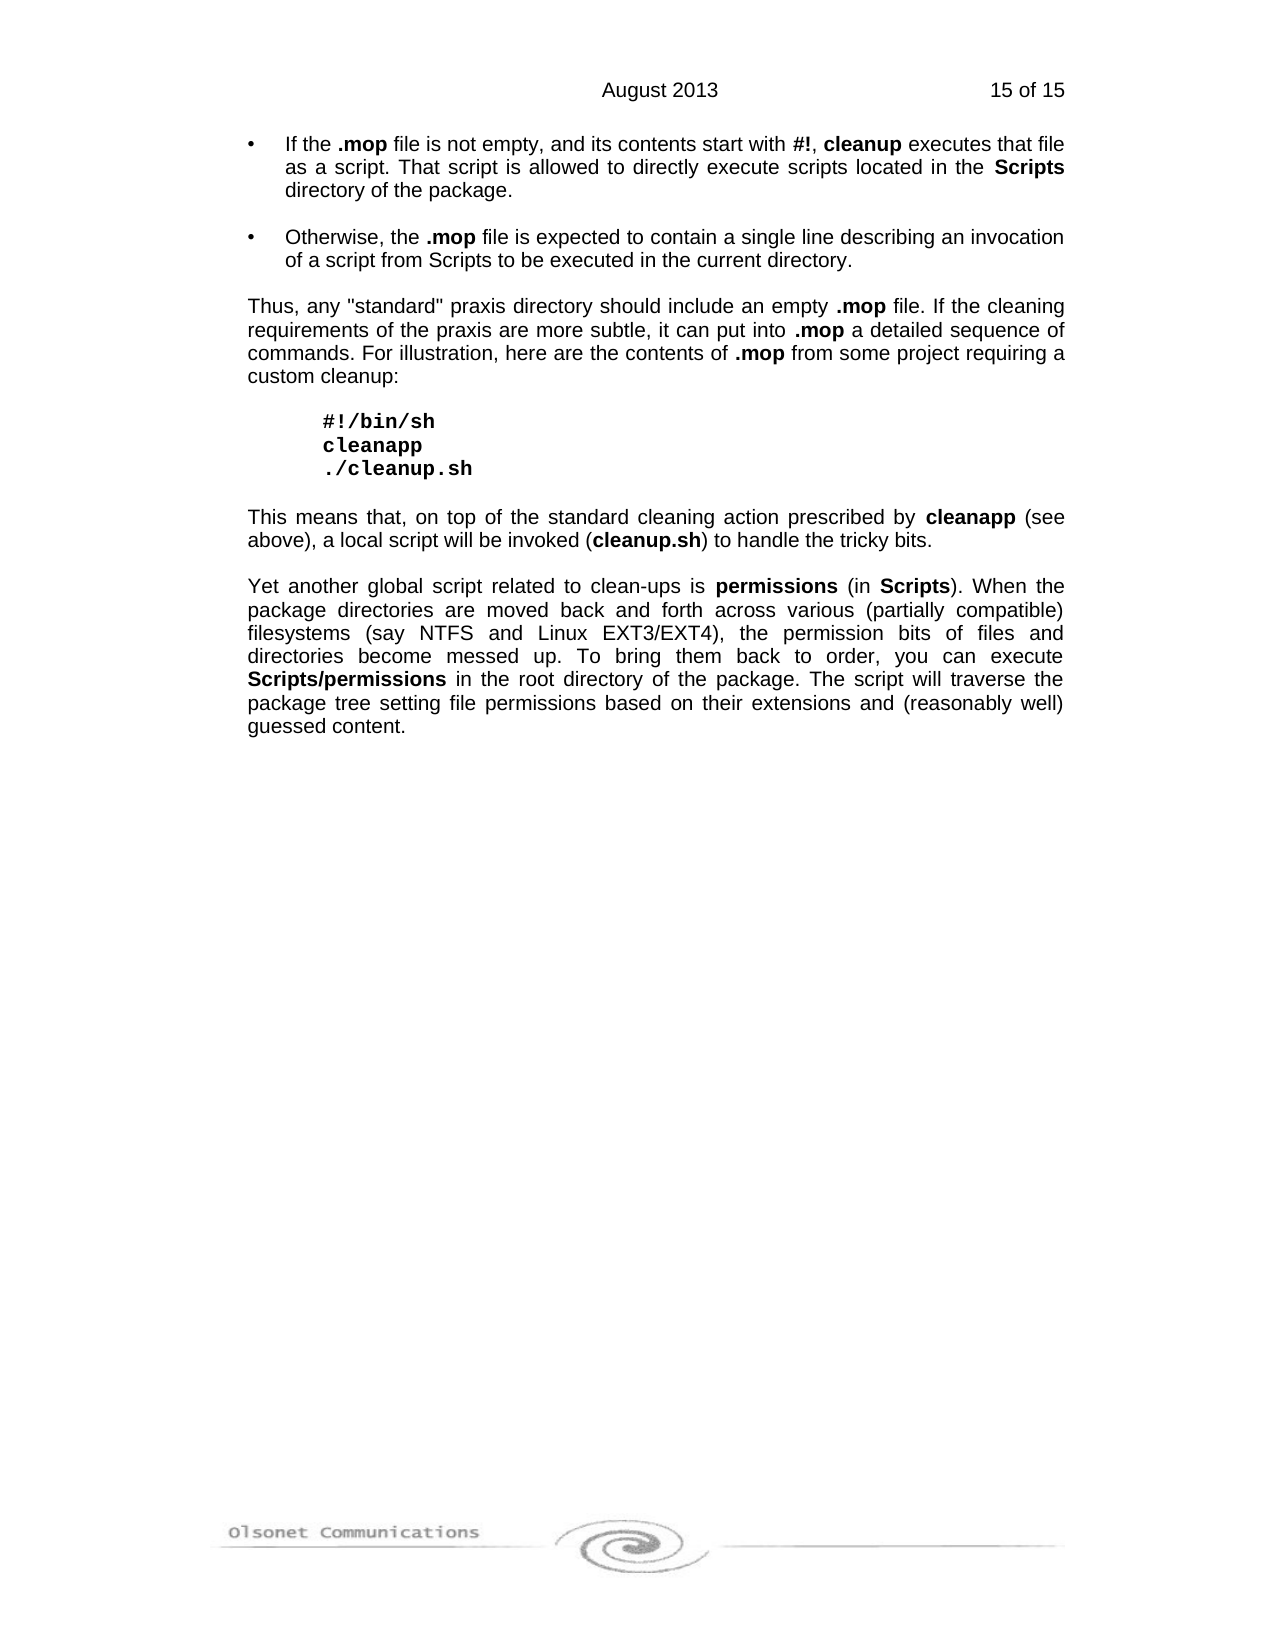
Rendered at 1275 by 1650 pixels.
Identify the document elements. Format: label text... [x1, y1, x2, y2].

list Otherwise, the .mop file is expected to contain a single line describing an invocation of a script from Scripts to be executed in the current directory. [247, 225, 1065, 272]
text Yet another global script related to clean-ups is permissions (in Scripts). When the package directories are moved back and forth across various (partially compatible) filesystems (say NTFS and Linux EXT3/EXT4), the permission bits of files and directories become messed up. To bring them back to order, you can execute Scripts/permissions in the root directory of the package. The script will traverse the package tree setting file permissions based on their extensions and (reasonably well) guessed content. [247, 575, 1065, 738]
picture [210, 1504, 1065, 1596]
text #!/bin/sh [247, 411, 1065, 435]
list If the .mop file is not empty, and its contents start with #!, cleanup executes that file as a script. That script is allowed to directly execute scripts located in the Scripts directory of the package. [247, 132, 1065, 202]
text cleanapp [247, 435, 1065, 458]
text Thus, any "standard" praxis directory should include an empty .mop file. If the cleaning requirements of the praxis are more subtle, it can put into .mop a detailed sequence of commands. For illustration, here are the contents of .mop from some project requiring a custom cleanup: [247, 295, 1065, 388]
text ./cleanup.sh [247, 458, 1065, 482]
text This means that, on top of the standard cleaning action prescribed by cleanapp (see above), a local script will be invoked (cleanup.sh) to handle the tricky bits. [247, 505, 1065, 552]
